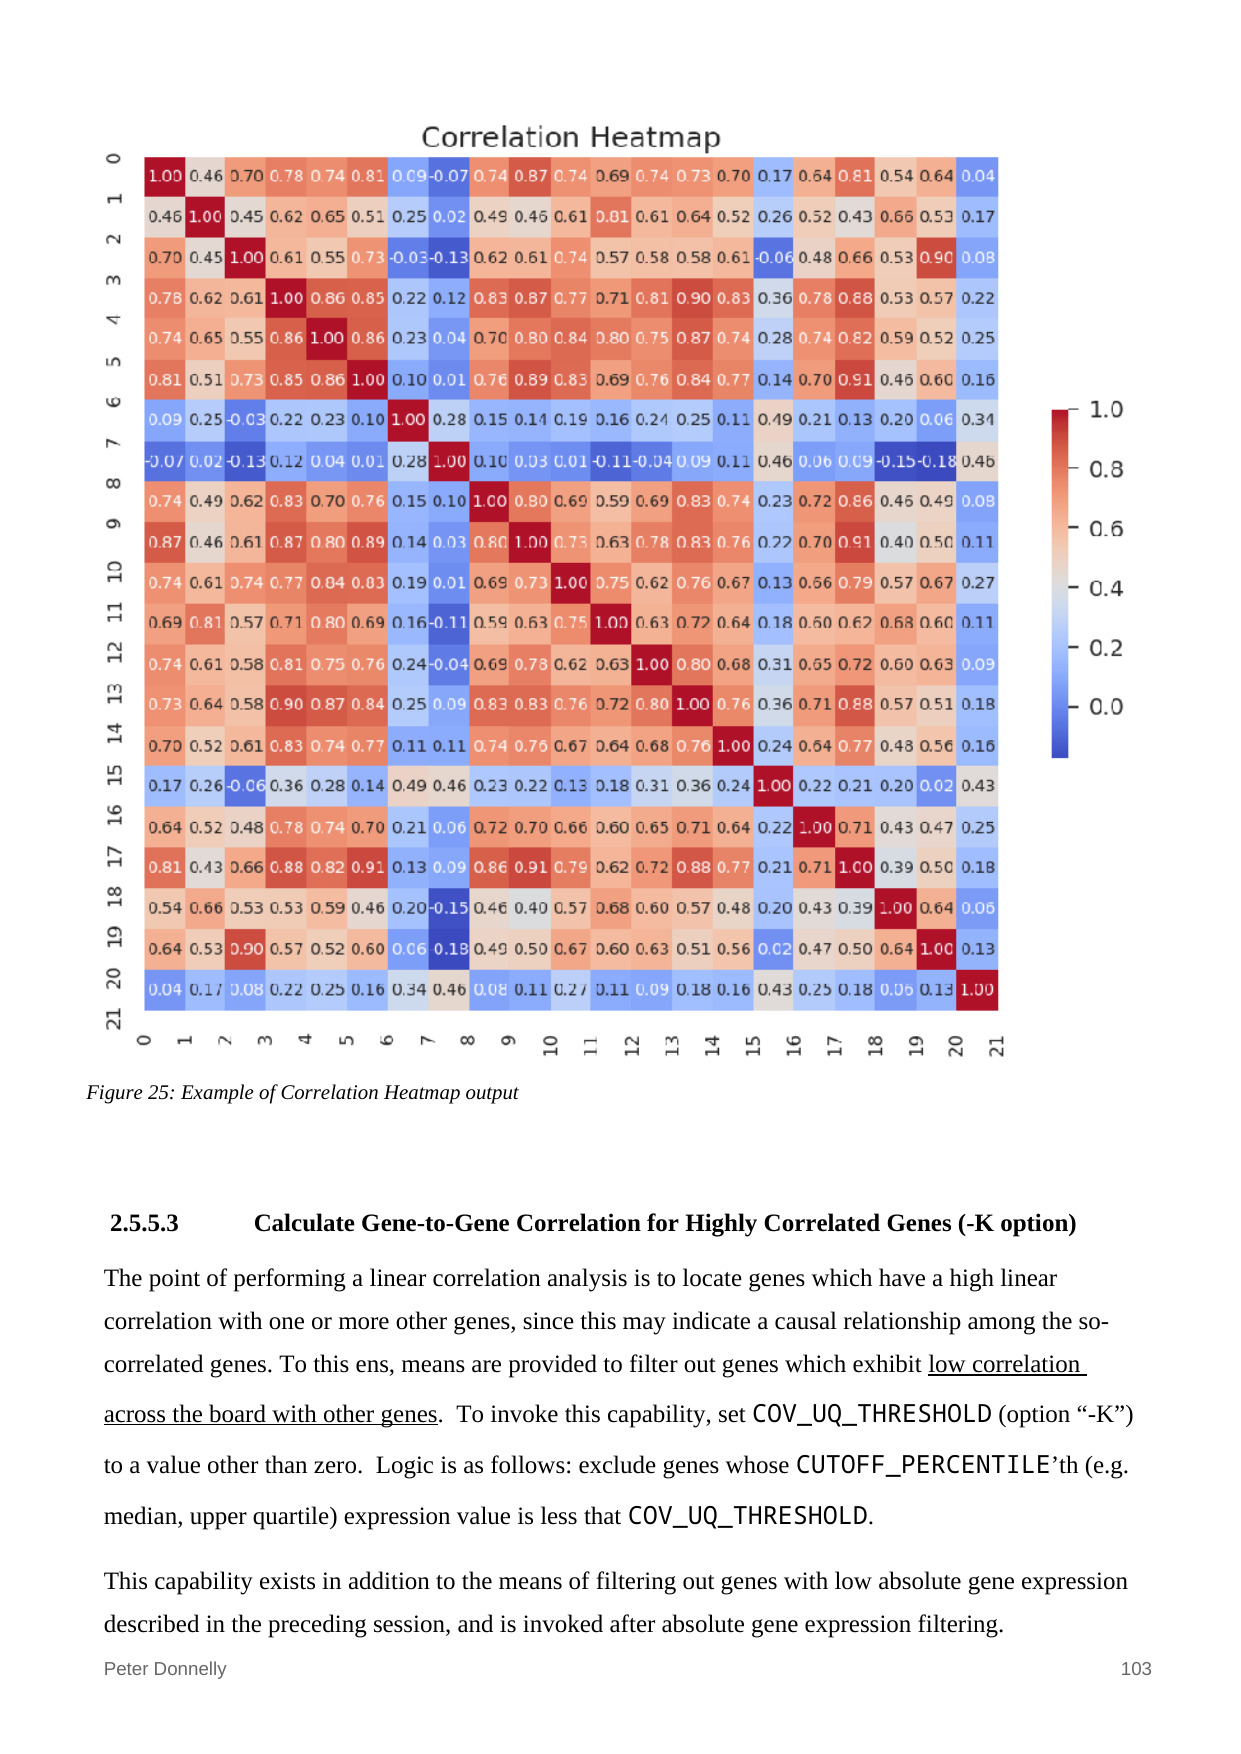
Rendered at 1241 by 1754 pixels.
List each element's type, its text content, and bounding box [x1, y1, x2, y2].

text Figure 25: Example of Correlation Heatmap output [86, 1081, 1164, 1104]
text This capability exists in addition to the means of filtering out genes with low absolute gene expression described in the preceding session, and is invoked after absolute gene expression filtering. [103, 1566, 1146, 1638]
text The point of performing a linear correlation analysis is to locate genes which have a high linear correlation with one or more other genes, since this may indicate a causal relationship among the so-correlated genes. To this ens, means are provided to filter out genes which exhibit low correlation across the board with other genes. To invoke this capability, set COV_UQ_THRESHOLD (option “-K”) to a value other than zero. Logic is as follows: exclude genes whose CUTOFF_PERCENTILE’th (e.g. median, upper quartile) expression value is less that COV_UQ_THRESHOLD. [103, 1263, 1146, 1531]
picture [86, 119, 1164, 1081]
subtitle Calculate Gene-to-Gene Correlation for Highly Correlated Genes (-K option) [103, 1208, 1146, 1237]
